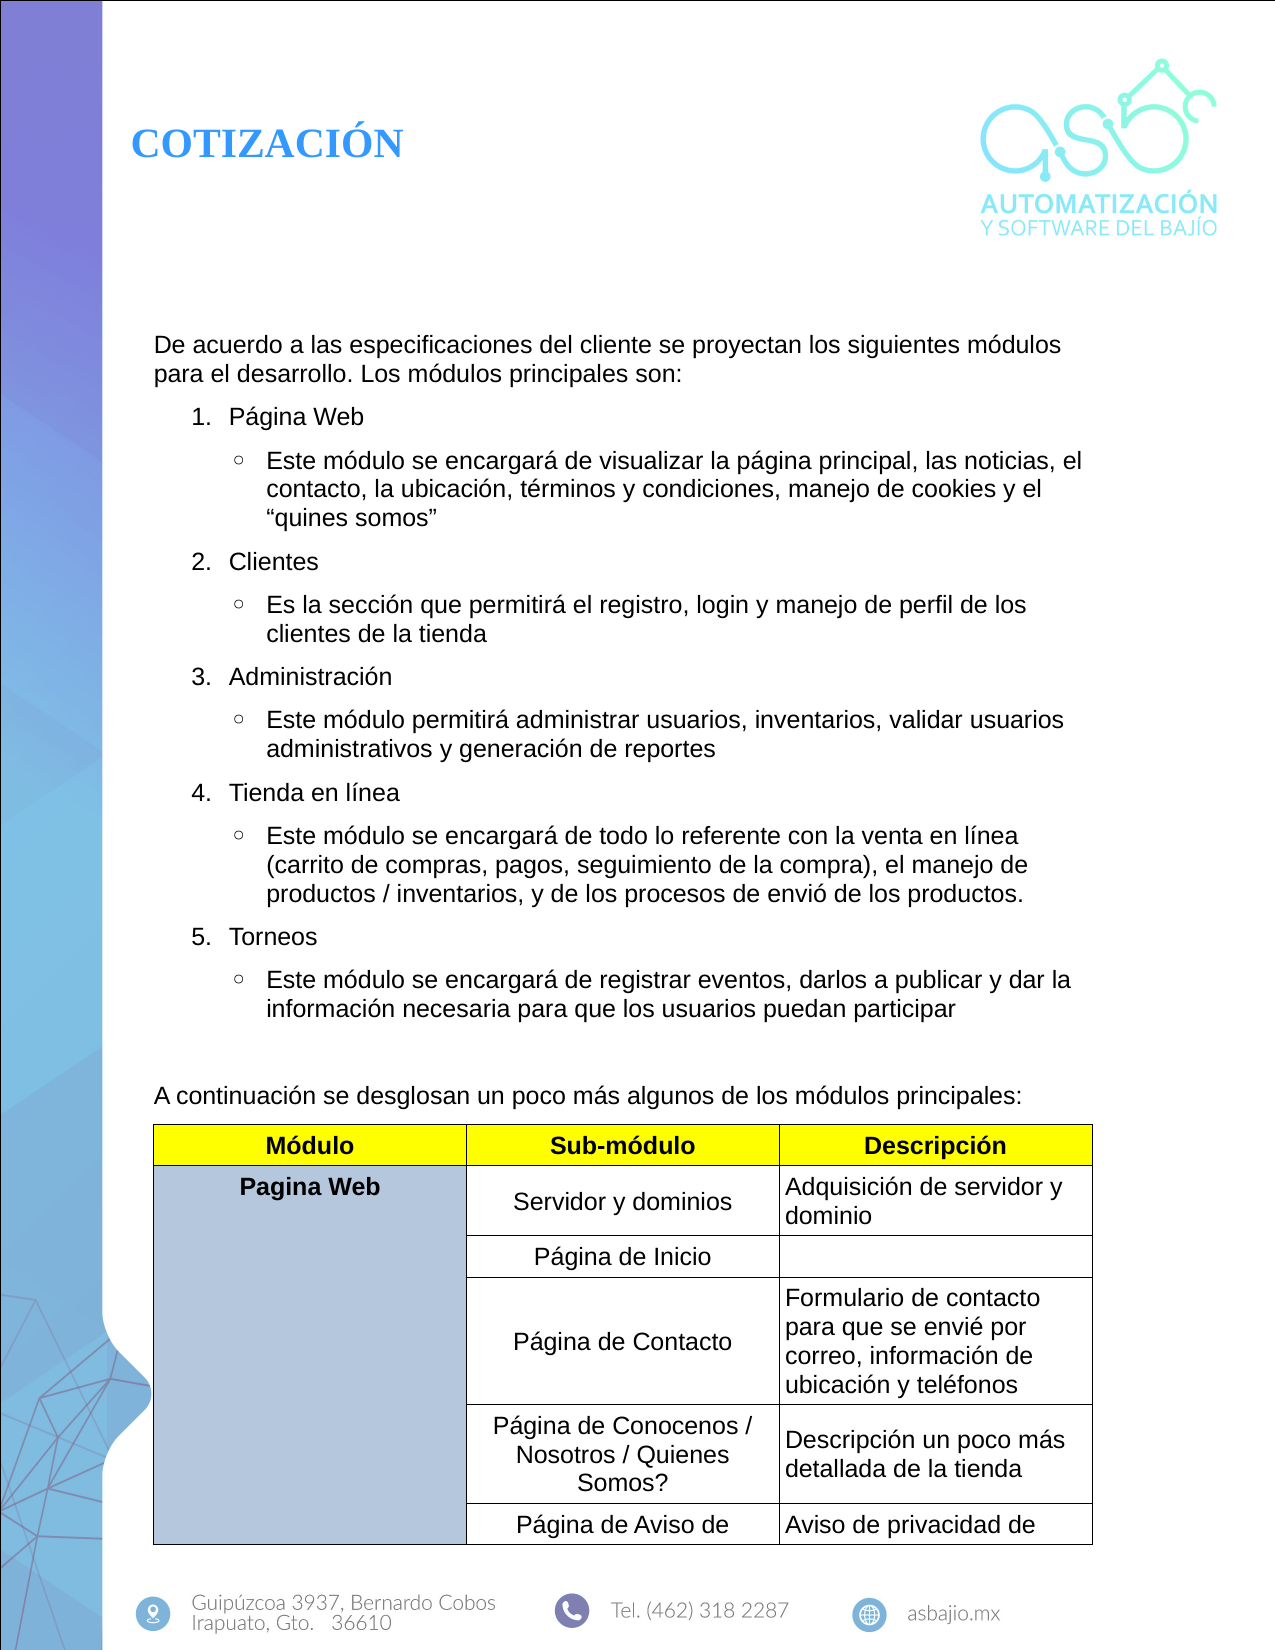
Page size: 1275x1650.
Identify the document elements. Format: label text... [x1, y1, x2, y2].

table_cell Página de Contacto [467, 1278, 779, 1404]
list Este módulo permitirá administrar usuarios, inventarios, validar usuarios administrativos y generación de reportes [228, 705, 1092, 763]
table_header Módulo [154, 1125, 466, 1165]
table_cell Página de Aviso de [467, 1504, 779, 1544]
list Página Web [191, 402, 1092, 431]
list Este módulo se encargará de visualizar la página principal, las noticias, el contacto, la ubicación, términos y condiciones, manejo de cookies y el “quines somos” [228, 446, 1092, 532]
table_header Sub-módulo [467, 1125, 779, 1165]
table_cell [780, 1236, 1092, 1277]
list Clientes [191, 547, 1092, 575]
text A continuación se desglosan un poco más algunos de los módulos principales: [153, 1081, 1092, 1109]
table_cell Servidor y dominios [467, 1166, 779, 1235]
list Es la sección que permitirá el registro, login y manejo de perfil de los clientes de la tienda [228, 590, 1092, 647]
text De acuerdo a las especificaciones del cliente se proyectan los siguientes módulos para el desarrollo. Los módulos principales son: [153, 330, 1092, 388]
table_cell Adquisición de servidor y dominio [780, 1166, 1092, 1235]
list Administración [191, 662, 1092, 691]
table_header Descripción [780, 1125, 1092, 1165]
list Este módulo se encargará de todo lo referente con la venta en línea (carrito de compras, pagos, seguimiento de la compra), el manejo de productos / inventarios, y de los procesos de envió de los productos. [228, 821, 1092, 907]
table_cell Descripción un poco más detallada de la tienda [780, 1405, 1092, 1503]
table_cell Aviso de privacidad de [780, 1504, 1092, 1544]
table_cell Pagina Web [154, 1166, 466, 1544]
list Torneos [191, 922, 1092, 951]
table_cell Página de Inicio [467, 1236, 779, 1277]
list Este módulo se encargará de registrar eventos, darlos a publicar y dar la información necesaria para que los usuarios puedan participar [228, 965, 1092, 1023]
list Tienda en línea [191, 778, 1092, 806]
table_cell Formulario de contacto para que se envié por correo, información de ubicación y teléfonos [780, 1278, 1092, 1404]
table_cell Página de Conocenos / Nosotros / Quienes Somos? [467, 1405, 779, 1503]
